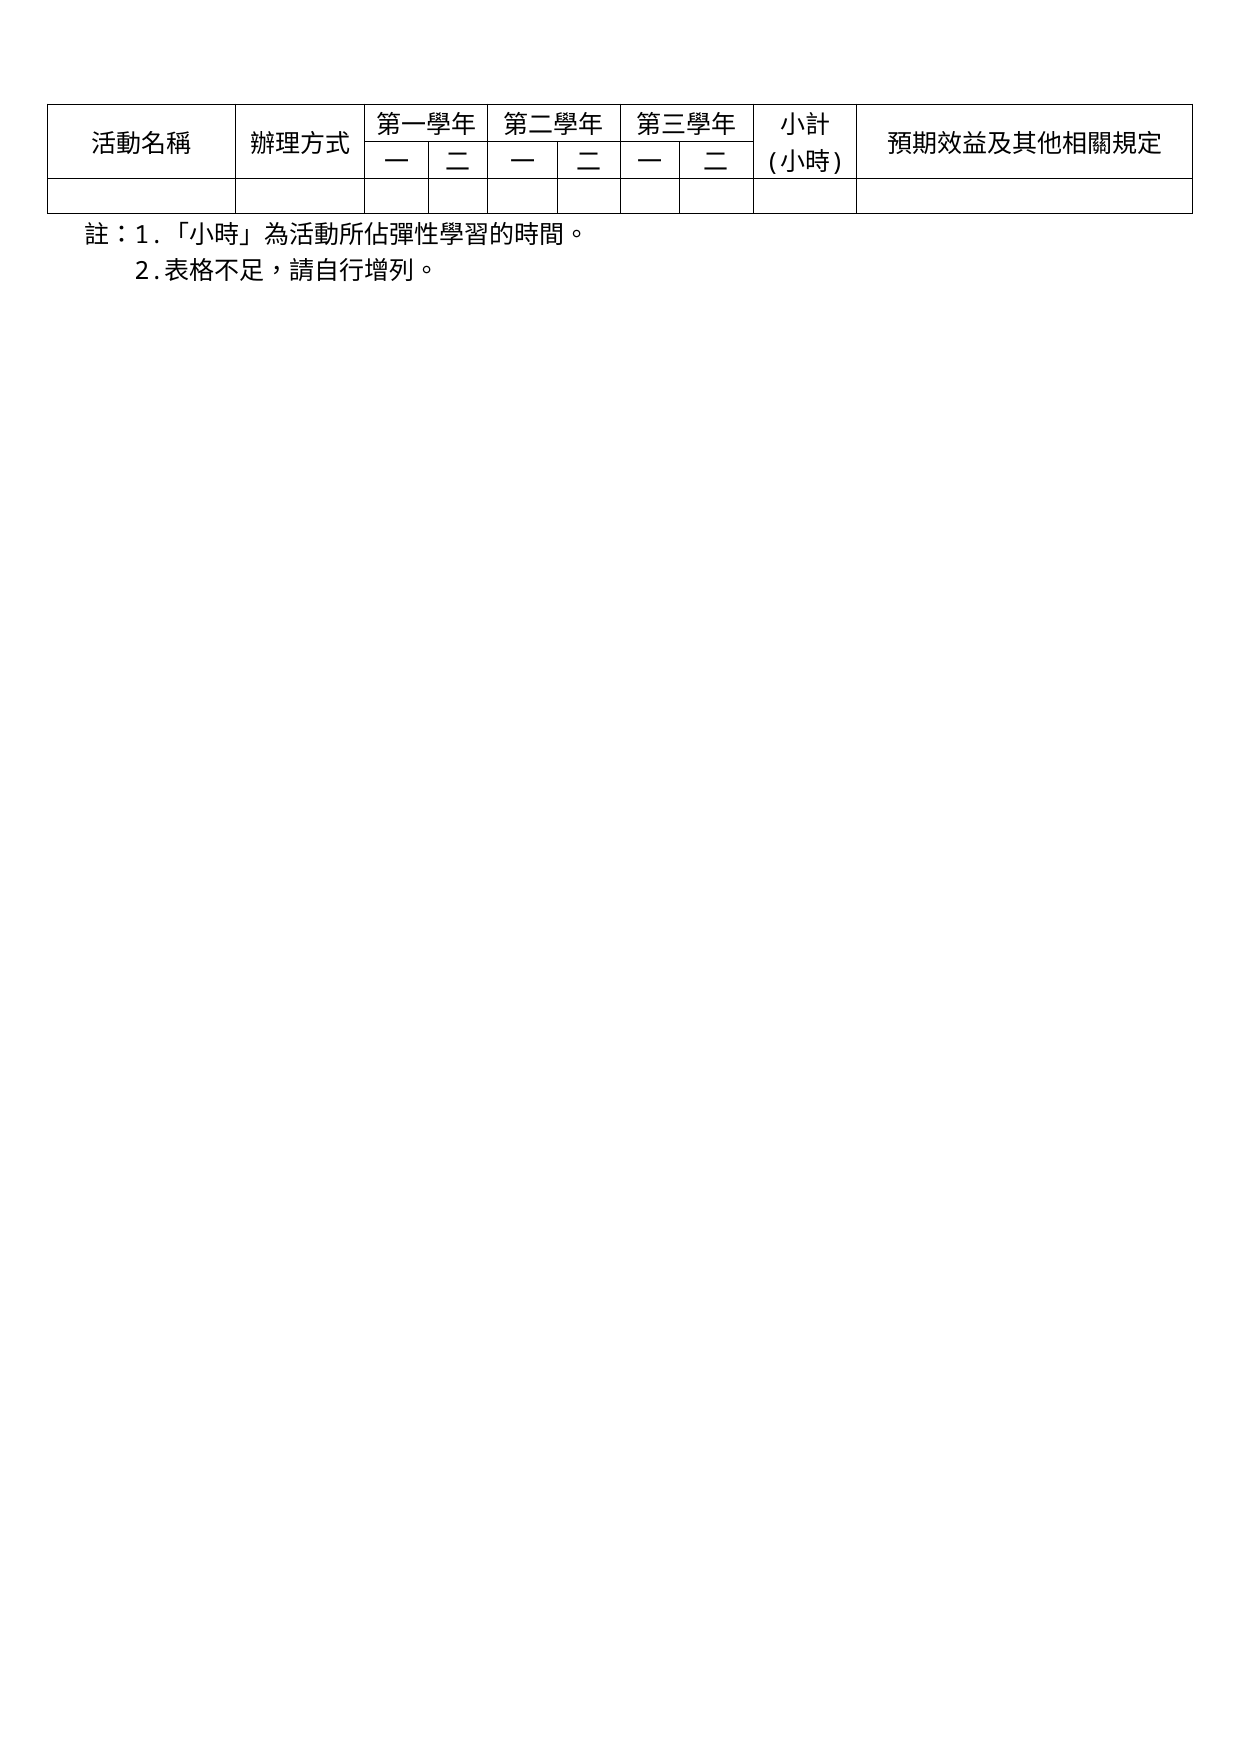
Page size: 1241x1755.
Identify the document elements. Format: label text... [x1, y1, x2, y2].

table_cell [621, 179, 679, 213]
table_cell 一 [621, 142, 679, 178]
table_header 第三學年 [621, 105, 753, 141]
table_header 辦理方式 [236, 105, 364, 178]
table_header 活動名稱 [48, 105, 235, 178]
table_cell [680, 179, 753, 213]
text 2.表格不足，請自行增列。 [109, 250, 1181, 287]
table_cell [429, 179, 487, 213]
table_cell [857, 179, 1192, 213]
table_header 小計 (小時) [754, 105, 856, 178]
text 註：1.「小時」為活動所佔彈性學習的時間。 [84, 214, 1181, 250]
table_header 預期效益及其他相關規定 [857, 105, 1192, 178]
table_cell [754, 179, 856, 213]
table_header 第一學年 [365, 105, 487, 141]
table_cell 一 [488, 142, 557, 178]
table_cell [488, 179, 557, 213]
table_cell [365, 179, 428, 213]
table_header 第二學年 [488, 105, 620, 141]
table_cell [558, 179, 620, 213]
table_cell 二 [429, 142, 487, 178]
table_cell 一 [365, 142, 428, 178]
table_cell 二 [558, 142, 620, 178]
table_cell [48, 179, 235, 213]
table_cell 二 [680, 142, 753, 178]
table_cell [236, 179, 364, 213]
